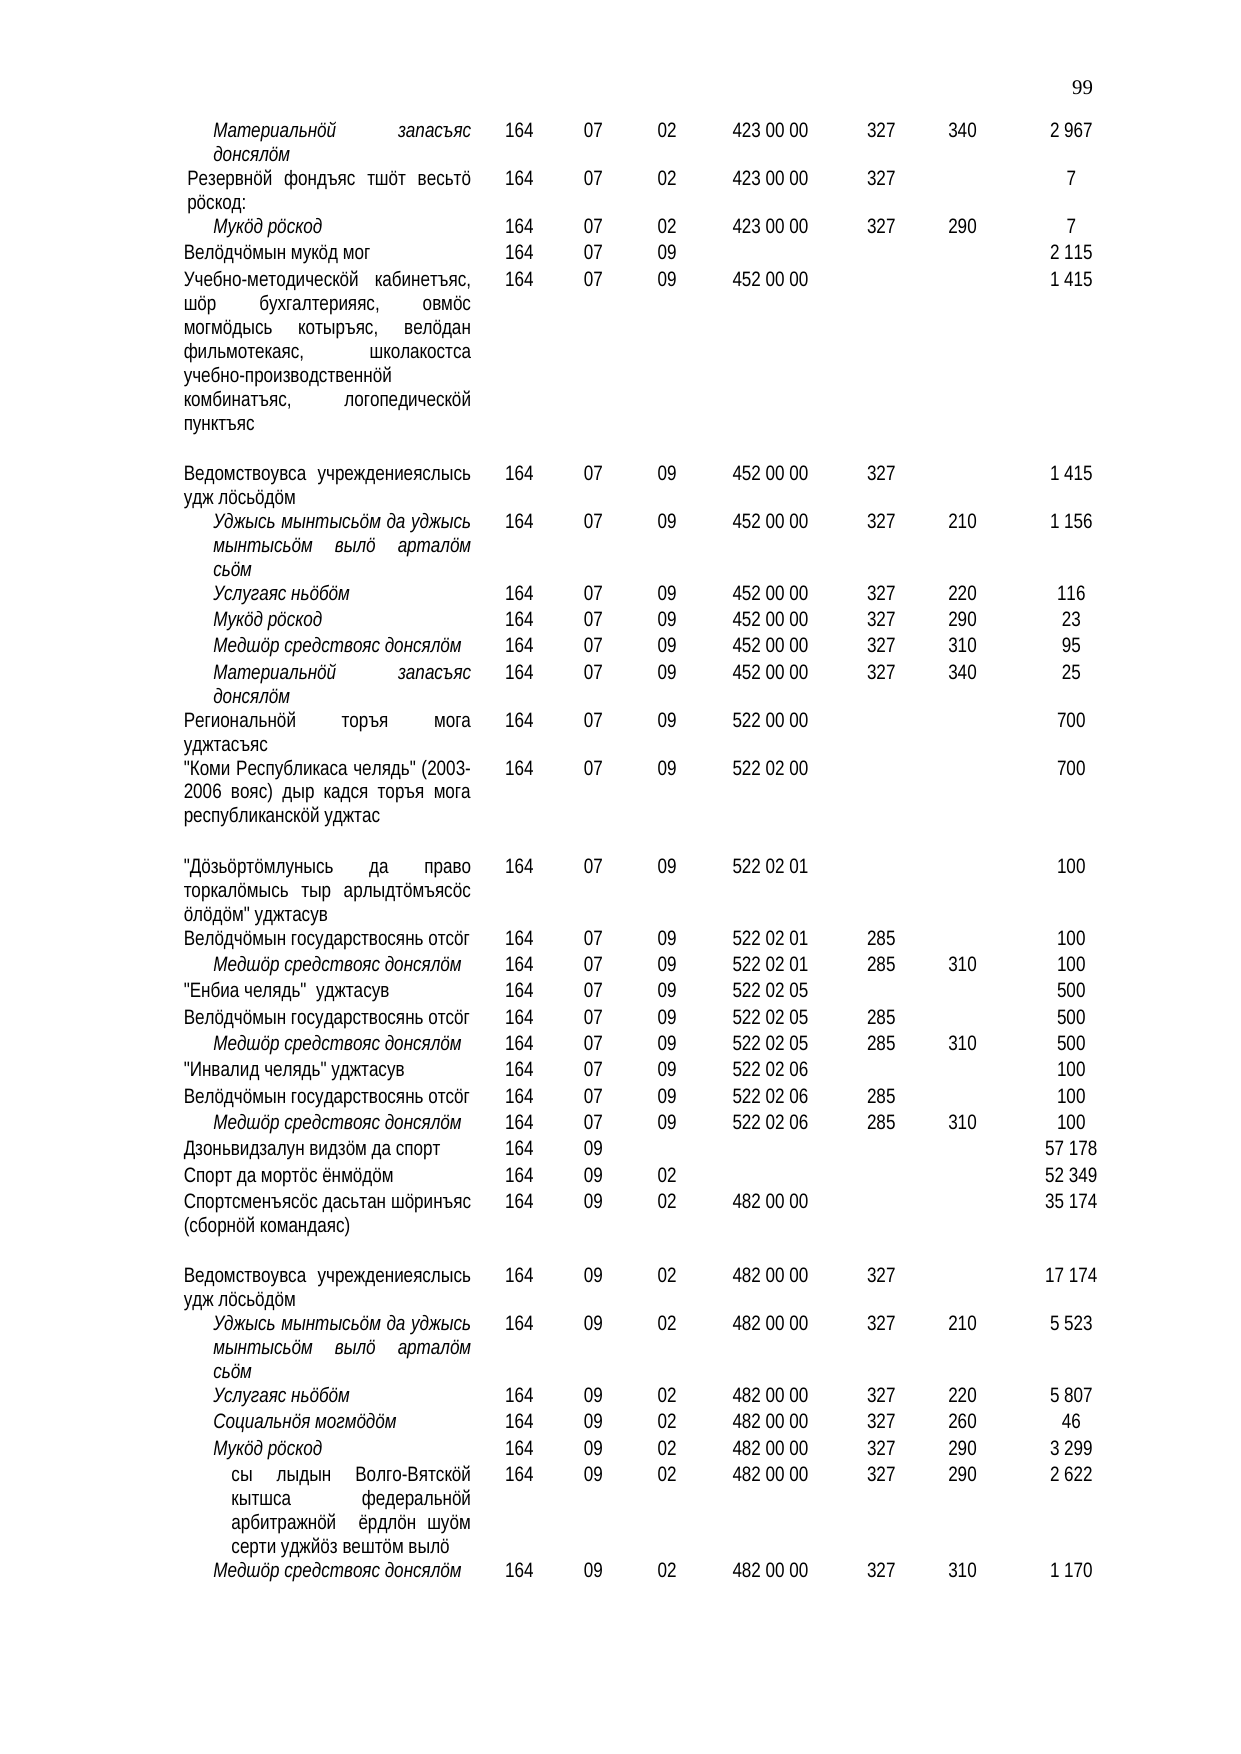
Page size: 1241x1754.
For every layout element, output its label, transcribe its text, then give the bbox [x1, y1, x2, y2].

table_cell [925, 1189, 999, 1237]
table_cell 423 00 00 [704, 118, 837, 166]
table_cell [556, 1237, 630, 1263]
table_cell [172, 827, 482, 854]
table_cell Уджысь мынтысьöм да уджысь мынтысьöм вылö арталöм сьöм [172, 1311, 482, 1383]
table_cell 07 [556, 214, 630, 240]
table_cell 164 [482, 214, 556, 240]
table_cell 164 [482, 581, 556, 607]
table_cell сы лыдын Волго-Вятскöй кытшса федеральнöй арбитражнöй ёрдлöн шуöм серти уджйöз вештöм вылö [172, 1462, 482, 1558]
table_cell 310 [925, 1110, 999, 1136]
table_cell 09 [556, 1263, 630, 1311]
table_cell [1143, 1410, 1217, 1436]
table_cell 482 00 00 [704, 1189, 837, 1237]
table_cell 327 [837, 1263, 925, 1311]
table_cell [999, 1237, 1143, 1263]
table_cell 423 00 00 [704, 214, 837, 240]
table_cell 522 02 06 [704, 1084, 837, 1110]
table_cell Мукöд рöскод [172, 607, 482, 633]
table_cell 327 [837, 1410, 925, 1436]
table_cell 164 [482, 1410, 556, 1436]
table_cell 07 [556, 952, 630, 978]
table_cell [837, 434, 925, 461]
table_cell [704, 1136, 837, 1163]
table_cell Велöдчöмын государствосянь отсöг [172, 1084, 482, 1110]
table_cell [1143, 1311, 1217, 1383]
table_cell [482, 827, 556, 854]
table_cell 23 [999, 607, 1143, 633]
table_cell [1143, 166, 1217, 214]
table_cell 452 00 00 [704, 633, 837, 659]
table_cell 522 02 01 [704, 854, 837, 926]
table_cell Уджысь мынтысьöм да уджысь мынтысьöм вылö арталöм сьöм [172, 509, 482, 581]
table_cell 09 [556, 1436, 630, 1462]
table_cell 340 [925, 118, 999, 166]
table_cell 285 [837, 1110, 925, 1136]
table_cell "Енбиа челядь" уджтасув [172, 978, 482, 1004]
table_cell [1143, 240, 1217, 267]
table_cell 2 115 [999, 240, 1143, 267]
table_cell 07 [556, 978, 630, 1004]
table_cell [837, 1189, 925, 1237]
table_cell Спортсменъясöс дасьтан шöринъяс (сборнöй командаяс) [172, 1189, 482, 1237]
table_cell 2 967 [999, 118, 1143, 166]
table_cell 327 [837, 166, 925, 214]
table_cell 482 00 00 [704, 1311, 837, 1383]
table_cell 02 [630, 1189, 704, 1237]
table_cell [837, 1163, 925, 1189]
table_cell 07 [556, 1084, 630, 1110]
table_cell 164 [482, 926, 556, 952]
table_cell 09 [556, 1410, 630, 1436]
table_cell 164 [482, 708, 556, 755]
table_cell 522 02 05 [704, 978, 837, 1004]
table_cell 327 [837, 660, 925, 707]
table_cell 327 [837, 633, 925, 659]
table_cell [1143, 1136, 1217, 1163]
table_cell 07 [556, 118, 630, 166]
table_cell [925, 755, 999, 827]
table_cell 482 00 00 [704, 1436, 837, 1462]
table_cell 09 [630, 509, 704, 581]
table_cell 260 [925, 1410, 999, 1436]
table_cell 164 [482, 854, 556, 926]
table_cell 09 [630, 1005, 704, 1031]
table_cell 164 [482, 267, 556, 434]
table_cell 164 [482, 1163, 556, 1189]
table_cell [837, 854, 925, 926]
table_cell [837, 978, 925, 1004]
table_cell 07 [556, 926, 630, 952]
table_cell 09 [630, 633, 704, 659]
table_cell [925, 1237, 999, 1263]
table_cell 327 [837, 1383, 925, 1409]
table_cell [1143, 854, 1217, 926]
table_cell [925, 166, 999, 214]
table_cell 02 [630, 166, 704, 214]
table_cell Велöдчöмын мукöд мог [172, 240, 482, 267]
table_cell 164 [482, 978, 556, 1004]
table_cell 522 02 06 [704, 1057, 837, 1084]
table_cell 95 [999, 633, 1143, 659]
table_cell 164 [482, 755, 556, 827]
table_cell 02 [630, 1436, 704, 1462]
table_cell 522 02 05 [704, 1031, 837, 1057]
table_cell [1143, 1436, 1217, 1462]
table_cell 164 [482, 240, 556, 267]
table_cell [1143, 952, 1217, 978]
table_cell [1143, 214, 1217, 240]
table_cell Велöдчöмын государствосянь отсöг [172, 926, 482, 952]
table_cell [925, 240, 999, 267]
table_cell 09 [630, 267, 704, 434]
table_cell [1143, 633, 1217, 659]
table_cell [925, 1084, 999, 1110]
table_cell 452 00 00 [704, 607, 837, 633]
table_cell 164 [482, 1189, 556, 1237]
table_cell 327 [837, 214, 925, 240]
table_cell [630, 1136, 704, 1163]
table_cell 290 [925, 1462, 999, 1558]
table_cell 522 02 01 [704, 926, 837, 952]
table_cell 327 [837, 461, 925, 509]
table_cell 09 [630, 708, 704, 755]
table_cell 164 [482, 1436, 556, 1462]
table_cell Ведомствоувса учреждениеяслысь удж лöсьöдöм [172, 1263, 482, 1311]
table_cell 285 [837, 1031, 925, 1057]
table_cell [556, 434, 630, 461]
table_cell 09 [630, 607, 704, 633]
table_cell 164 [482, 1031, 556, 1057]
table_cell 116 [999, 581, 1143, 607]
table_cell [925, 434, 999, 461]
table_cell [1143, 1005, 1217, 1031]
table_cell Спорт да мортöс ёнмöдöм [172, 1163, 482, 1189]
table_cell 07 [556, 240, 630, 267]
table_cell 164 [482, 461, 556, 509]
table_cell [999, 434, 1143, 461]
table_cell 164 [482, 1462, 556, 1558]
table_cell 164 [482, 509, 556, 581]
table_cell 09 [556, 1462, 630, 1558]
table_cell [925, 827, 999, 854]
table_cell 500 [999, 978, 1143, 1004]
table_cell [837, 708, 925, 755]
table_cell [1143, 607, 1217, 633]
table_cell "Дöзьöртöмлунысь да право торкалöмысь тыр арлыдтöмъясöс öлöдöм" уджтасув [172, 854, 482, 926]
table_cell 327 [837, 607, 925, 633]
table_cell 02 [630, 1263, 704, 1311]
table_cell [1143, 1462, 1217, 1558]
table_cell 482 00 00 [704, 1383, 837, 1409]
table_cell 02 [630, 1311, 704, 1383]
table_cell [1143, 755, 1217, 827]
table_cell 327 [837, 118, 925, 166]
table_cell 02 [630, 1163, 704, 1189]
table_cell 700 [999, 755, 1143, 827]
table_cell [837, 240, 925, 267]
table_cell 327 [837, 1558, 925, 1584]
table_cell 285 [837, 952, 925, 978]
table_cell [837, 827, 925, 854]
table_cell 100 [999, 926, 1143, 952]
table_cell 02 [630, 1383, 704, 1409]
table_cell 164 [482, 1084, 556, 1110]
table_cell Медшöр средствояс донсялöм [172, 633, 482, 659]
table_cell 210 [925, 509, 999, 581]
table_cell [704, 434, 837, 461]
table_cell [925, 978, 999, 1004]
table_cell 164 [482, 1383, 556, 1409]
table_cell 164 [482, 607, 556, 633]
table_cell "Инвалид челядь" уджтасув [172, 1057, 482, 1084]
table_cell [837, 1237, 925, 1263]
table_cell [1143, 509, 1217, 581]
table_cell 07 [556, 1057, 630, 1084]
table_cell 7 [999, 166, 1143, 214]
table_cell Социальнöя могмöдöм [172, 1410, 482, 1436]
table_cell [837, 1057, 925, 1084]
table_cell Материальнöй запасъяс донсялöм [172, 660, 482, 707]
table_cell Медшöр средствояс донсялöм [172, 952, 482, 978]
table_cell 5 807 [999, 1383, 1143, 1409]
table_cell 452 00 00 [704, 267, 837, 434]
table_cell 09 [630, 1057, 704, 1084]
table_cell 35 174 [999, 1189, 1143, 1237]
table_cell 285 [837, 926, 925, 952]
table_cell [482, 434, 556, 461]
table_cell "Коми Республикаса челядь" (2003-2006 вояс) дыр кадся торъя мога республиканскöй уджтас [172, 755, 482, 827]
table_cell Услугаяс ньöбöм [172, 581, 482, 607]
table_cell [1143, 267, 1217, 434]
table_cell Учебно-методическöй кабинетъяс, шöр бухгалтерияяс, овмöс могмöдысь котыръяс, велöдан фильмотекаяс, школакостса учебно-производственнöй комбинатъяс, логопедическöй пунктъяс [172, 267, 482, 434]
table_cell 310 [925, 1031, 999, 1057]
table_cell 09 [556, 1136, 630, 1163]
table_cell 452 00 00 [704, 461, 837, 509]
table_cell [1143, 660, 1217, 707]
table_cell [630, 827, 704, 854]
table_cell [925, 1136, 999, 1163]
table_cell [630, 434, 704, 461]
table_cell 1 156 [999, 509, 1143, 581]
table_cell 500 [999, 1031, 1143, 1057]
table_cell 327 [837, 509, 925, 581]
table_cell [1143, 1031, 1217, 1057]
table_cell 1 415 [999, 267, 1143, 434]
table_cell 3 299 [999, 1436, 1143, 1462]
table_cell 700 [999, 708, 1143, 755]
table_cell [1143, 1084, 1217, 1110]
table_cell 07 [556, 660, 630, 707]
table_cell 452 00 00 [704, 509, 837, 581]
table_cell 327 [837, 1462, 925, 1558]
table_cell 327 [837, 1436, 925, 1462]
table_cell [925, 267, 999, 434]
table_cell 5 523 [999, 1311, 1143, 1383]
table_cell [925, 926, 999, 952]
table_cell [1143, 1163, 1217, 1189]
table_cell 09 [630, 926, 704, 952]
table_cell [1143, 1263, 1217, 1311]
table_cell 02 [630, 1558, 704, 1584]
table_cell 52 349 [999, 1163, 1143, 1189]
table_cell [704, 1163, 837, 1189]
table_cell [1143, 1189, 1217, 1237]
table_cell 07 [556, 607, 630, 633]
table_cell 100 [999, 1084, 1143, 1110]
table_cell 07 [556, 854, 630, 926]
table_cell 09 [630, 1084, 704, 1110]
table_cell [172, 434, 482, 461]
table_cell 07 [556, 509, 630, 581]
table_cell [704, 240, 837, 267]
table_cell 46 [999, 1410, 1143, 1436]
table_cell [1143, 1110, 1217, 1136]
table_cell Региональнöй торъя мога уджтасъяс [172, 708, 482, 755]
table_cell 09 [630, 952, 704, 978]
table_cell 285 [837, 1005, 925, 1031]
table_cell 522 00 00 [704, 708, 837, 755]
table_cell 164 [482, 166, 556, 214]
table_cell Мукöд рöскод [172, 214, 482, 240]
table_cell 423 00 00 [704, 166, 837, 214]
table_cell 452 00 00 [704, 581, 837, 607]
table_cell 1 415 [999, 461, 1143, 509]
table_cell 522 02 06 [704, 1110, 837, 1136]
table_cell [925, 1057, 999, 1084]
table_cell 100 [999, 1057, 1143, 1084]
table_cell 164 [482, 660, 556, 707]
table_cell [1143, 461, 1217, 509]
table_cell 09 [556, 1311, 630, 1383]
table_cell 09 [556, 1558, 630, 1584]
table_cell Мукöд рöскод [172, 1436, 482, 1462]
table_cell 310 [925, 952, 999, 978]
table_cell 57 178 [999, 1136, 1143, 1163]
table_cell [630, 1237, 704, 1263]
table_cell 482 00 00 [704, 1462, 837, 1558]
table_cell 09 [630, 755, 704, 827]
table_cell 1 170 [999, 1558, 1143, 1584]
table_cell 100 [999, 854, 1143, 926]
table_cell 340 [925, 660, 999, 707]
table_cell 522 02 01 [704, 952, 837, 978]
table_cell 09 [630, 240, 704, 267]
table_cell 310 [925, 633, 999, 659]
table_cell [999, 827, 1143, 854]
table_cell Медшöр средствояс донсялöм [172, 1558, 482, 1584]
table_cell [1143, 708, 1217, 755]
table_cell [1143, 978, 1217, 1004]
table_cell 500 [999, 1005, 1143, 1031]
table_cell [925, 1005, 999, 1031]
table_cell Медшöр средствояс донсялöм [172, 1031, 482, 1057]
table_cell [1143, 434, 1217, 461]
table_cell Медшöр средствояс донсялöм [172, 1110, 482, 1136]
table_cell 07 [556, 633, 630, 659]
table_cell 02 [630, 118, 704, 166]
table_cell [172, 1237, 482, 1263]
table_cell 09 [630, 978, 704, 1004]
table_cell 482 00 00 [704, 1558, 837, 1584]
table_cell 09 [630, 854, 704, 926]
table_cell 164 [482, 1110, 556, 1136]
table_cell 482 00 00 [704, 1263, 837, 1311]
table_cell 164 [482, 952, 556, 978]
table_cell 09 [630, 1031, 704, 1057]
table_cell 02 [630, 214, 704, 240]
table_cell Дзоньвидзалун видзöм да спорт [172, 1136, 482, 1163]
table_cell 327 [837, 581, 925, 607]
table_cell 164 [482, 1558, 556, 1584]
table_cell 2 622 [999, 1462, 1143, 1558]
table_cell [556, 827, 630, 854]
table_cell 327 [837, 1311, 925, 1383]
table_cell 100 [999, 1110, 1143, 1136]
table_cell 522 02 05 [704, 1005, 837, 1031]
table_cell 220 [925, 1383, 999, 1409]
table_cell [1143, 1383, 1217, 1409]
table_cell 164 [482, 1005, 556, 1031]
table_cell 09 [556, 1383, 630, 1409]
table_cell [925, 854, 999, 926]
table_cell 164 [482, 118, 556, 166]
table_cell 100 [999, 952, 1143, 978]
table_cell 09 [630, 1110, 704, 1136]
table_cell Ведомствоувса учреждениеяслысь удж лöсьöдöм [172, 461, 482, 509]
table_cell [925, 708, 999, 755]
table_cell Услугаяс ньöбöм [172, 1383, 482, 1409]
table_cell 210 [925, 1311, 999, 1383]
table_cell 452 00 00 [704, 660, 837, 707]
table_cell 290 [925, 1436, 999, 1462]
table_cell [704, 827, 837, 854]
table_cell 07 [556, 461, 630, 509]
table_cell 220 [925, 581, 999, 607]
table_cell [1143, 926, 1217, 952]
table_cell 07 [556, 708, 630, 755]
table_cell [1143, 1057, 1217, 1084]
table_cell 285 [837, 1084, 925, 1110]
table_cell 07 [556, 166, 630, 214]
table_cell 164 [482, 1057, 556, 1084]
table_cell 02 [630, 1410, 704, 1436]
table_cell 09 [556, 1189, 630, 1237]
table_cell Резервнöй фондъяс тшöт весьтö рöскод: [172, 166, 482, 214]
table_cell 290 [925, 607, 999, 633]
table_cell 482 00 00 [704, 1410, 837, 1436]
table_cell 07 [556, 581, 630, 607]
table_cell 310 [925, 1558, 999, 1584]
table_cell 164 [482, 633, 556, 659]
table_cell [1143, 827, 1217, 854]
table_cell 09 [556, 1163, 630, 1189]
table_cell 164 [482, 1311, 556, 1383]
table_cell 164 [482, 1263, 556, 1311]
table_cell 07 [556, 1110, 630, 1136]
table_cell [837, 755, 925, 827]
table_cell [925, 461, 999, 509]
table_cell 07 [556, 1031, 630, 1057]
table_cell 290 [925, 214, 999, 240]
table_cell 164 [482, 1136, 556, 1163]
table_cell [482, 1237, 556, 1263]
table_cell 17 174 [999, 1263, 1143, 1311]
table_cell 07 [556, 267, 630, 434]
table_cell 02 [630, 1462, 704, 1558]
table_cell 07 [556, 1005, 630, 1031]
table_cell 07 [556, 755, 630, 827]
table_cell [1143, 1558, 1217, 1584]
table_cell 09 [630, 581, 704, 607]
table_cell [925, 1263, 999, 1311]
table_cell [925, 1163, 999, 1189]
table_cell [837, 267, 925, 434]
table_cell [837, 1136, 925, 1163]
table_cell [1143, 118, 1217, 166]
table_cell [1143, 581, 1217, 607]
table_cell 09 [630, 660, 704, 707]
table_cell 25 [999, 660, 1143, 707]
table_cell 522 02 00 [704, 755, 837, 827]
table_cell 09 [630, 461, 704, 509]
table_cell [704, 1237, 837, 1263]
table_cell Материальнöй запасъяс донсялöм [172, 118, 482, 166]
table_cell [1143, 1237, 1217, 1263]
table_cell Велöдчöмын государствосянь отсöг [172, 1005, 482, 1031]
table_cell 7 [999, 214, 1143, 240]
